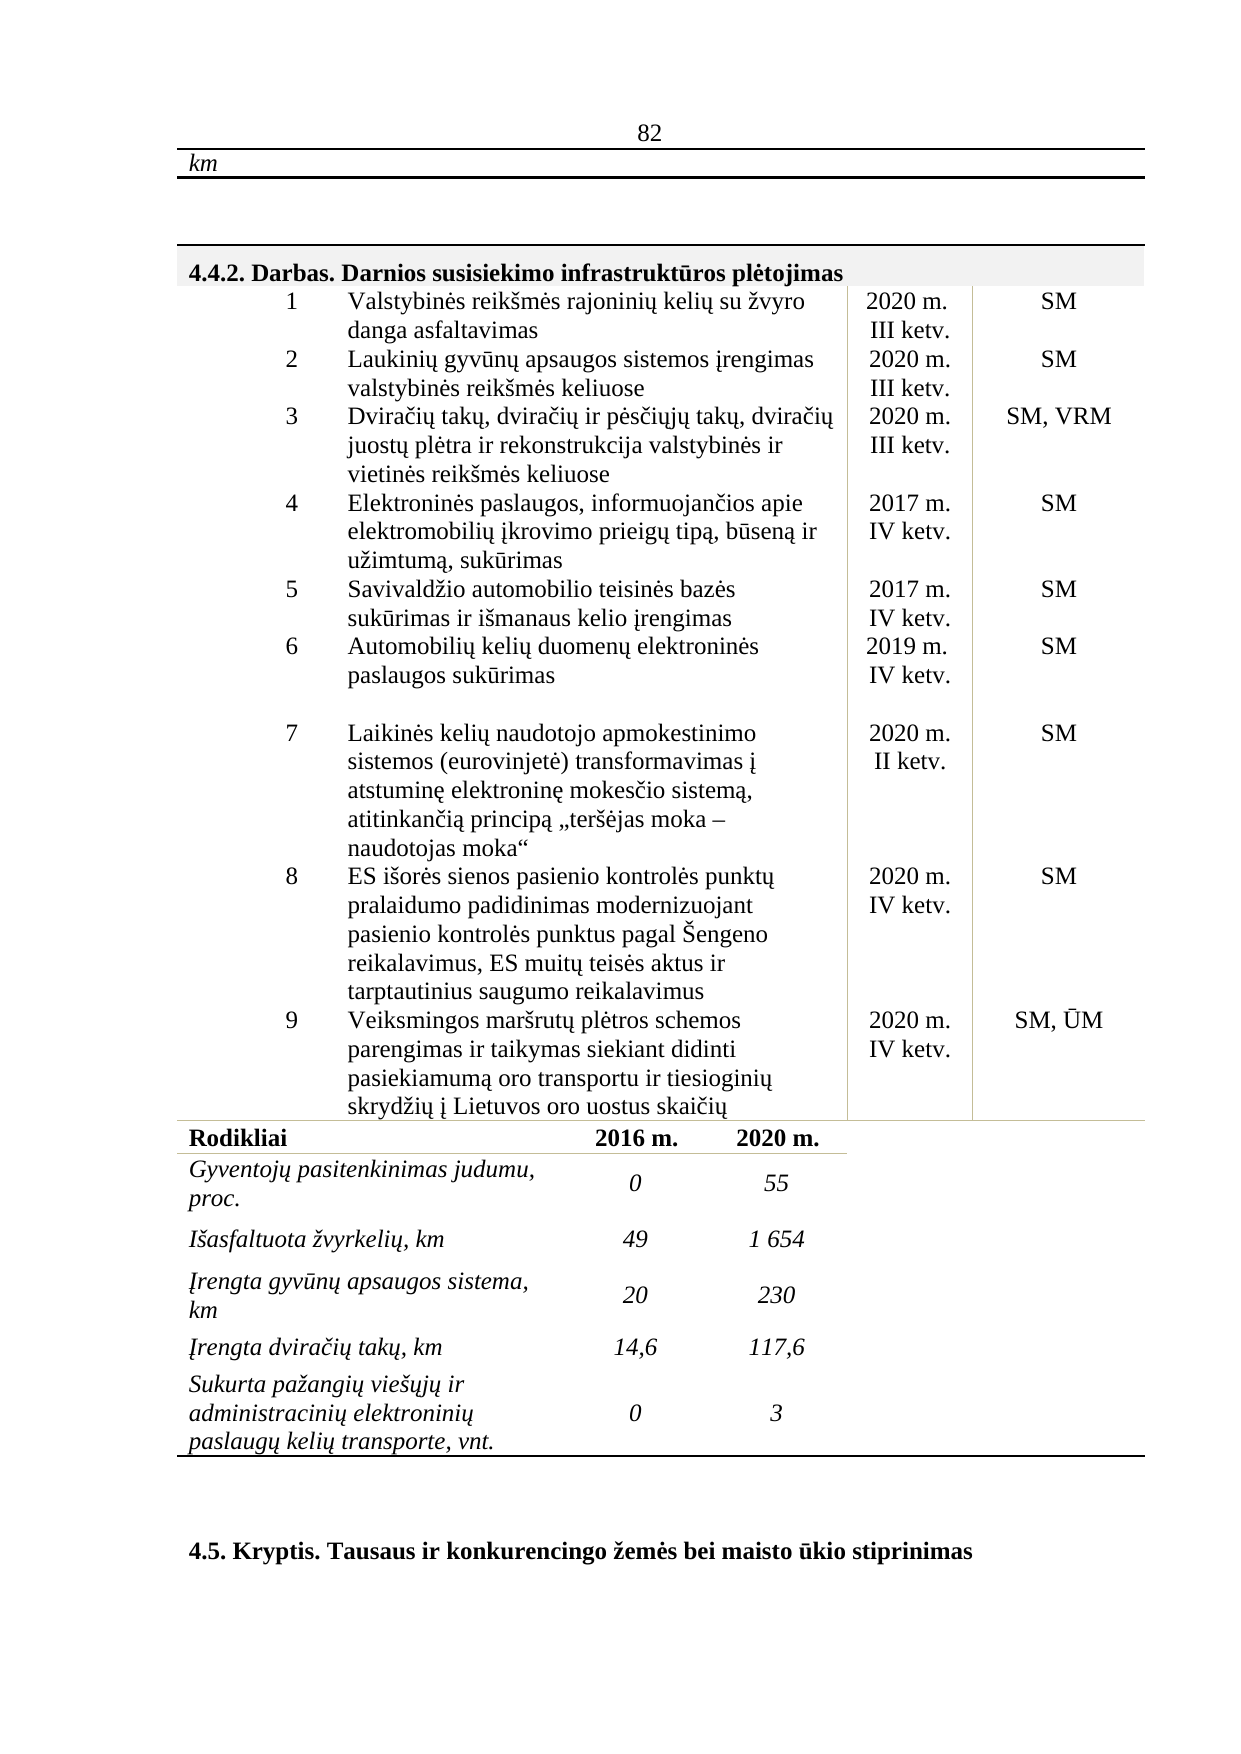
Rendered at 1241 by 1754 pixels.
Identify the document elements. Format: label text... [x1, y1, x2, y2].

table_cell [973, 1153, 1144, 1211]
table_cell [973, 1121, 1144, 1153]
table_cell [973, 1211, 1144, 1266]
table_cell [847, 150, 973, 176]
table_cell [177, 286, 247, 344]
table_cell [847, 1153, 973, 1211]
table_cell [565, 179, 708, 209]
table_cell 2020 m. IV ketv. [848, 861, 972, 1005]
table_cell [177, 718, 247, 861]
table_cell 1 [247, 286, 336, 344]
table_cell [847, 1457, 973, 1488]
table_cell 230 [708, 1266, 847, 1324]
table_cell SM [973, 344, 1144, 401]
table_cell [247, 1488, 336, 1521]
table_cell 55 [708, 1154, 847, 1211]
table_cell [336, 1121, 527, 1153]
table_cell [247, 179, 336, 209]
table_cell SM [973, 718, 1144, 861]
table_cell [336, 209, 527, 243]
table_cell SM [973, 488, 1144, 574]
table_cell [973, 1565, 1144, 1597]
table_cell Rodikliai [177, 1121, 336, 1153]
table_cell [973, 1369, 1144, 1455]
table_cell [177, 401, 247, 488]
table_cell [336, 1457, 527, 1488]
table_cell 2019 m. IV ketv. [848, 631, 972, 718]
table_cell 1 654 [708, 1211, 847, 1266]
table_cell SM [973, 861, 1144, 1005]
table_cell [177, 209, 247, 243]
table_cell Laukinių gyvūnų apsaugos sistemos įrengimas valstybinės reikšmės keliuose [336, 344, 847, 401]
table_cell [847, 1266, 973, 1324]
table_cell [336, 179, 527, 209]
table_cell [565, 1457, 708, 1488]
table_cell 2016 m. [565, 1121, 708, 1153]
table_cell Laikinės kelių naudotojo apmokestinimo sistemos (eurovinjetė) transformavimas į atstuminę elektroninę mokesčio sistemą, atitinkančią principą „teršėjas moka – naudotojas moka“ [336, 718, 847, 861]
table_cell [336, 1488, 527, 1521]
table_cell [247, 209, 336, 243]
table_cell Įrengta dviračių takų, km [177, 1324, 564, 1369]
table_cell [973, 150, 1144, 176]
table_cell 14,6 [565, 1324, 708, 1369]
table_cell [847, 1369, 973, 1455]
table_cell 4 [247, 488, 336, 574]
table_cell [177, 179, 247, 209]
table_cell [527, 1457, 564, 1488]
table_cell 2 [247, 344, 336, 401]
table_cell [973, 1266, 1144, 1324]
table_cell 117,6 [708, 1324, 847, 1369]
table_cell SM, ŪM [973, 1005, 1144, 1120]
table_cell [708, 209, 847, 243]
table_cell SM [973, 286, 1144, 344]
table_cell 3 [708, 1369, 847, 1455]
table_cell 8 [247, 861, 336, 1005]
table_cell 6 [247, 631, 336, 718]
table_cell Elektroninės paslaugos, informuojančios apie elektromobilių įkrovimo prieigų tipą, būseną ir užimtumą, sukūrimas [336, 488, 847, 574]
table_cell [177, 1005, 247, 1120]
table_cell 20 [565, 1266, 708, 1324]
table_cell [565, 209, 708, 243]
table_cell [527, 1121, 564, 1153]
table_cell 3 [247, 401, 336, 488]
table_cell [973, 1324, 1144, 1369]
table_cell [527, 209, 564, 243]
table_cell [708, 1457, 847, 1488]
table_cell [847, 209, 973, 243]
table_cell [847, 1565, 973, 1597]
table_cell [247, 1457, 336, 1488]
table_cell [177, 488, 247, 574]
table_cell 2020 m. II ketv. [848, 718, 972, 861]
table_cell Įrengta gyvūnų apsaugos sistema, km [177, 1266, 564, 1324]
table_cell Sukurta pažangių viešųjų ir administracinių elektroninių paslaugų kelių transporte, vnt. [177, 1369, 564, 1455]
table_cell [973, 1488, 1144, 1521]
table_cell [847, 179, 973, 209]
table_cell 49 [565, 1211, 708, 1266]
table_cell 2017 m. IV ketv. [848, 488, 972, 574]
table_cell [708, 179, 847, 209]
table_cell [847, 1324, 973, 1369]
table_cell 2020 m. [708, 1121, 847, 1153]
table_cell Valstybinės reikšmės rajoninių kelių su žvyro danga asfaltavimas [336, 286, 847, 344]
table_cell [973, 179, 1144, 209]
table_cell 4.4.2. Darbas. Darnios susisiekimo infrastruktūros plėtojimas [177, 246, 1144, 286]
table_cell km [177, 150, 564, 176]
table_cell [847, 1488, 973, 1521]
table_cell [708, 1488, 847, 1521]
table_cell [847, 1121, 973, 1153]
table_cell [847, 1211, 973, 1266]
table_cell Automobilių kelių duomenų elektroninės paslaugos sukūrimas [336, 631, 847, 718]
table_cell [708, 1565, 847, 1597]
table_cell Savivaldžio automobilio teisinės bazės sukūrimas ir išmanaus kelio įrengimas [336, 574, 847, 631]
table_cell 2020 m. III ketv. [848, 401, 972, 488]
table_cell Dviračių takų, dviračių ir pėsčiųjų takų, dviračių juostų plėtra ir rekonstrukcija valstybinės ir vietinės reikšmės keliuose [336, 401, 847, 488]
table_cell [177, 631, 247, 718]
table_cell [177, 344, 247, 401]
table_cell 2020 m. III ketv. [848, 286, 972, 344]
table_cell 0 [565, 1369, 708, 1455]
table_cell [177, 861, 247, 1005]
table_cell [527, 1565, 564, 1597]
table_cell [336, 1565, 527, 1597]
table_cell 2017 m. IV ketv. [848, 574, 972, 631]
table_cell ES išorės sienos pasienio kontrolės punktų pralaidumo padidinimas modernizuojant pasienio kontrolės punktus pagal Šengeno reikalavimus, ES muitų teisės aktus ir tarptautinius saugumo reikalavimus [336, 861, 847, 1005]
table_cell Išasfaltuota žvyrkelių, km [177, 1211, 564, 1266]
table_cell SM [973, 574, 1144, 631]
table_cell [177, 574, 247, 631]
table_cell Veiksmingos maršrutų plėtros schemos parengimas ir taikymas siekiant didinti pasiekiamumą oro transportu ir tiesioginių skrydžių į Lietuvos oro uostus skaičių [336, 1005, 847, 1120]
table_cell [177, 1457, 247, 1488]
table_cell 9 [247, 1005, 336, 1120]
table_cell [973, 209, 1144, 243]
table_cell [177, 1488, 247, 1521]
table_cell SM, VRM [973, 401, 1144, 488]
table_cell [527, 1488, 564, 1521]
table_cell [973, 1457, 1144, 1488]
table_cell 4.5. Kryptis. Tausaus ir konkurencingo žemės bei maisto ūkio stiprinimas [177, 1521, 1144, 1564]
table_cell [177, 1565, 247, 1597]
table_cell SM [973, 631, 1144, 718]
table_cell 5 [247, 574, 336, 631]
table_cell [565, 1565, 708, 1597]
table_cell [565, 150, 708, 176]
table_cell 2020 m. IV ketv. [848, 1005, 972, 1120]
table_cell [565, 1488, 708, 1521]
table_cell [527, 179, 564, 209]
table_cell 2020 m. III ketv. [848, 344, 972, 401]
table_cell Gyventojų pasitenkinimas judumu, proc. [177, 1154, 564, 1211]
table_cell 0 [565, 1154, 708, 1211]
table_cell 7 [247, 718, 336, 861]
table_cell [708, 150, 847, 176]
table_cell [247, 1565, 336, 1597]
